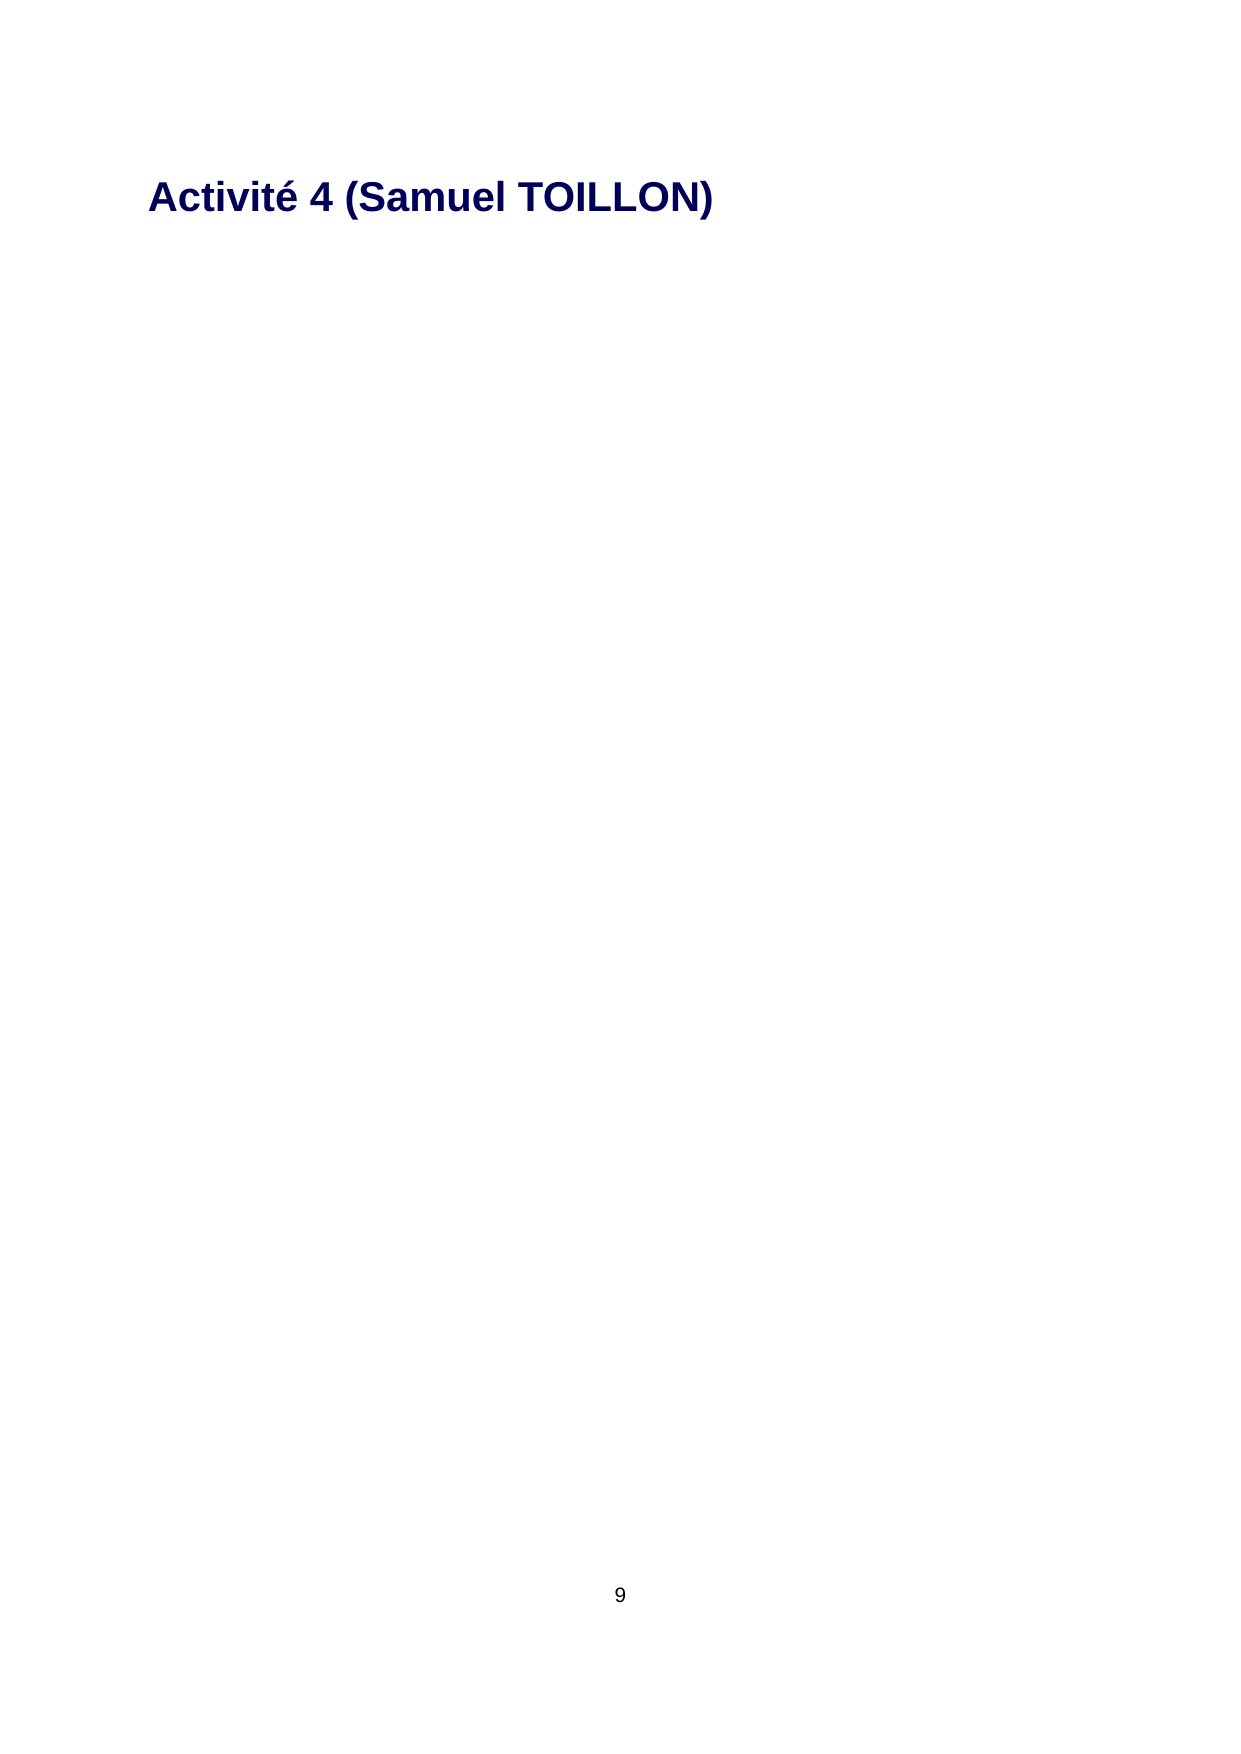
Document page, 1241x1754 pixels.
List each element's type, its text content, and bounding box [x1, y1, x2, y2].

subtitle Activité 4 (Samuel TOILLON) [148, 172, 1093, 220]
